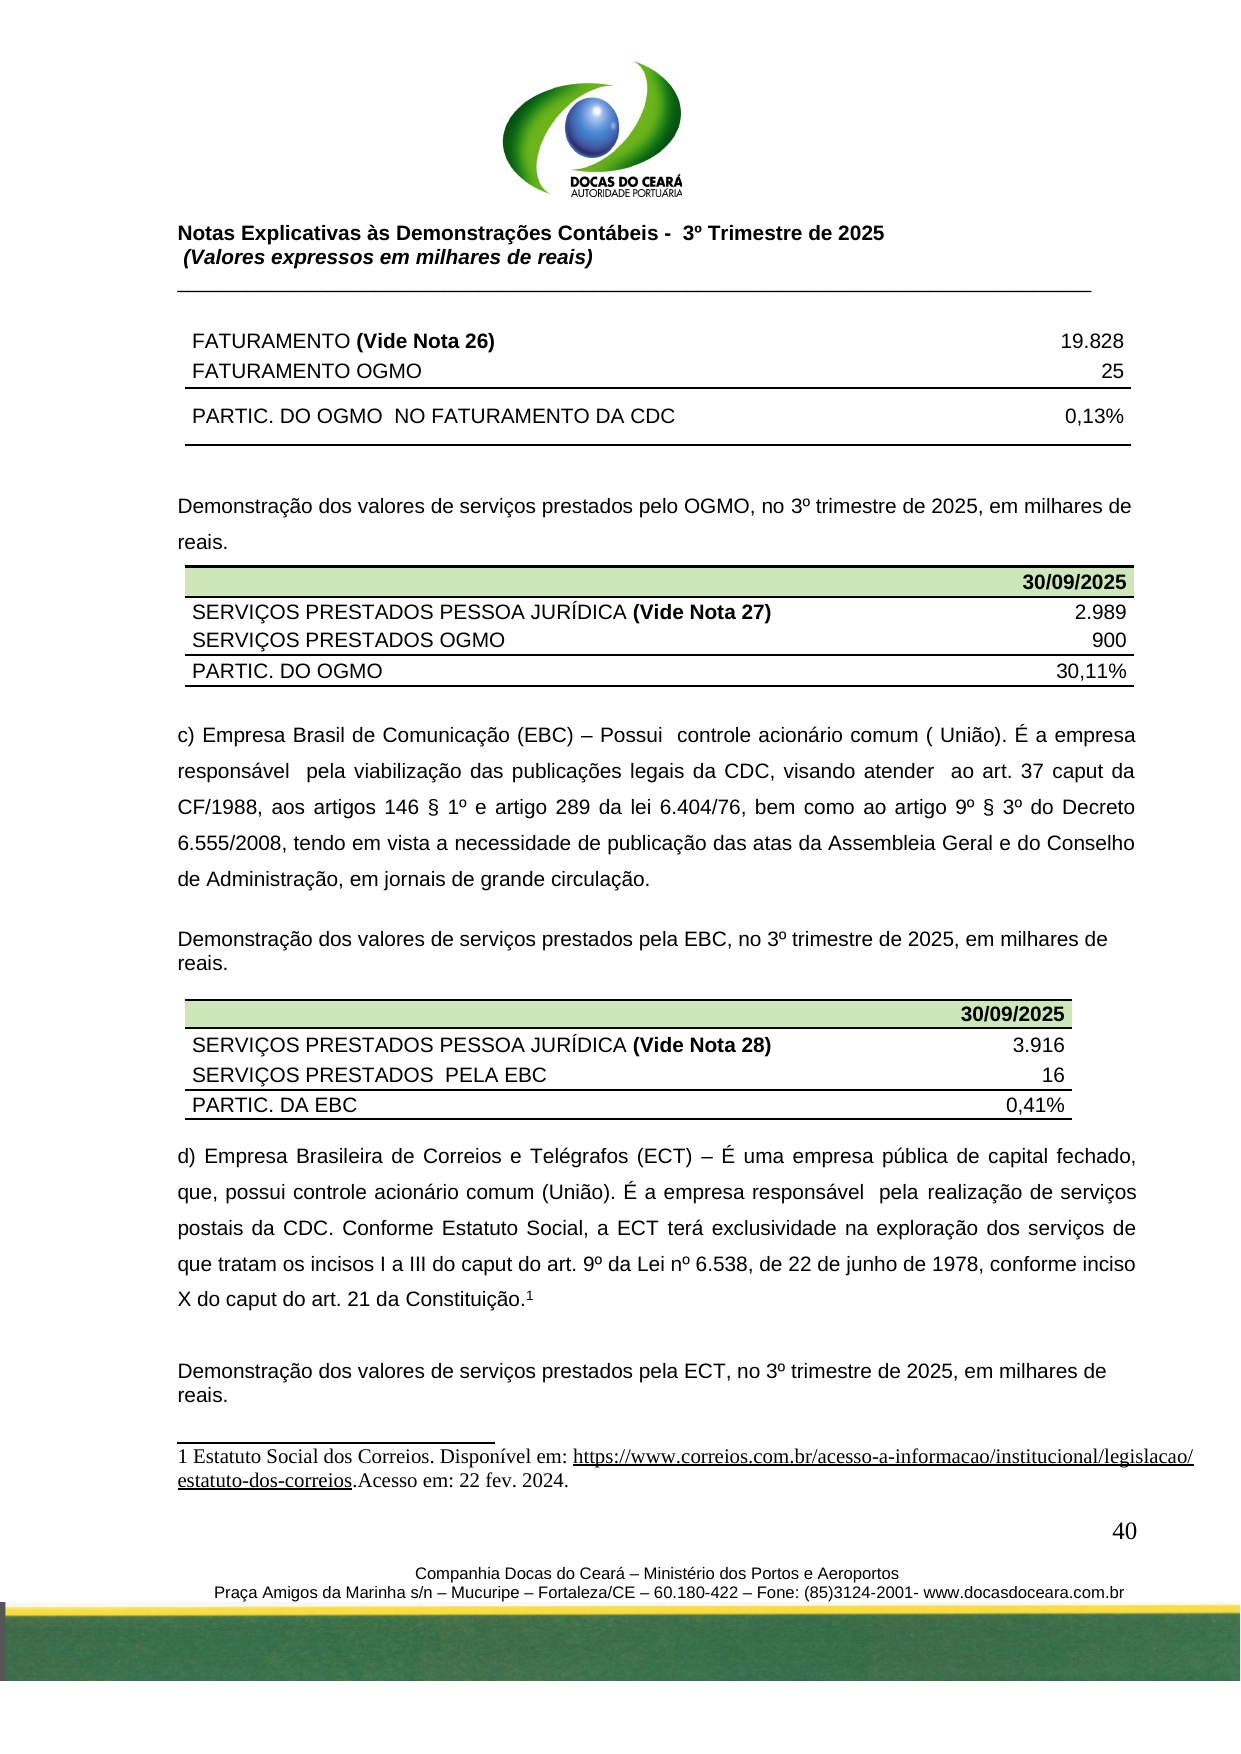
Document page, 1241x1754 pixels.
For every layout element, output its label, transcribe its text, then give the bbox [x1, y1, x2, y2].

table_cell PARTIC. DA EBC [185, 1091, 843, 1117]
table_cell SERVIÇOS PRESTADOS PELA EBC [185, 1061, 843, 1089]
table_cell SERVIÇOS PRESTADOS PESSOA JURÍDICA (Vide Nota 27) [185, 598, 889, 625]
table_header [185, 1001, 843, 1027]
text Estatuto Social dos Correios. Disponível em: https://www.correios.com.br/acesso-a-informacao/institucional/legislacao/estatuto-dos-correios.Acesso em: 22 fev. 2024. [177, 1443, 1235, 1492]
table_cell 0,41% [843, 1091, 1072, 1117]
text Demonstração dos valores de serviços prestados pelo OGMO, no 3º trimestre de 2025, em milhares de reais. [177, 493, 1137, 553]
table_cell 16 [843, 1061, 1072, 1089]
table_cell PARTIC. DO OGMO NO FATURAMENTO DA CDC [185, 389, 887, 443]
table_header 30/09/2025 [843, 1001, 1072, 1027]
table_cell 3.916 [843, 1029, 1072, 1061]
table_cell SERVIÇOS PRESTADOS PESSOA JURÍDICA (Vide Nota 28) [185, 1029, 843, 1061]
table_cell 30,11% [889, 656, 1134, 685]
list Demonstração dos valores de serviços prestados pela ECT, no 3º trimestre de 2025, em milhares de reais. [177, 1359, 1137, 1407]
table_cell 2.989 [889, 598, 1134, 625]
table_header [185, 568, 889, 596]
table_cell PARTIC. DO OGMO [185, 656, 889, 685]
table_cell 900 [889, 625, 1134, 654]
text c) Empresa Brasil de Comunicação (EBC) – Possui controle acionário comum ( União). É a empresa responsável pela viabilização das publicações legais da CDC, visando atender ao art. 37 caput da CF/1988, aos artigos 146 § 1º e artigo 289 da lei 6.404/76, bem como ao artigo 9º § 3º do Decreto 6.555/2008, tendo em vista a necessidade de publicação das atas da Assembleia Geral e do Conselho de Administração, em jornais de grande circulação. [177, 723, 1137, 891]
table_cell 19.828 [887, 325, 1131, 355]
table_cell FATURAMENTO OGMO [185, 355, 887, 387]
table_cell 0,13% [887, 389, 1131, 443]
table_cell SERVIÇOS PRESTADOS OGMO [185, 625, 889, 654]
table_header 30/09/2025 [889, 568, 1134, 596]
list Demonstração dos valores de serviços prestados pela EBC, no 3º trimestre de 2025, em milhares de reais. [177, 927, 1137, 975]
table_cell 25 [887, 355, 1131, 387]
table_cell FATURAMENTO (Vide Nota 26) [185, 325, 887, 355]
text d) Empresa Brasileira de Correios e Telégrafos (ECT) – É uma empresa pública de capital fechado, que, possui controle acionário comum (União). É a empresa responsável pela realização de serviços postais da CDC. Conforme Estatuto Social, a ECT terá exclusividade na exploração dos serviços de que tratam os incisos I a III do caput do art. 9º da Lei nº 6.538, de 22 de junho de 1978, conforme inciso X do caput do art. 21 da Constituição. [177, 1143, 1137, 1311]
